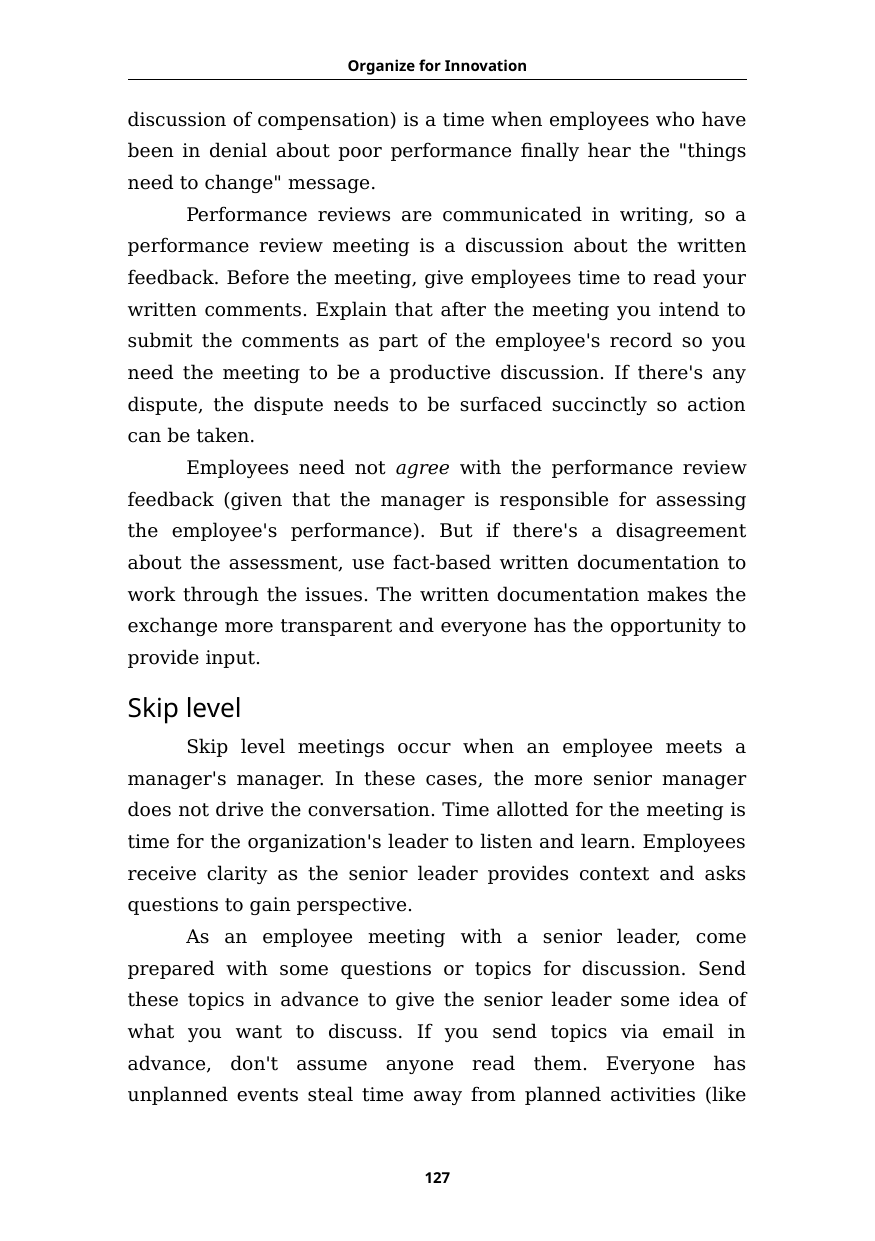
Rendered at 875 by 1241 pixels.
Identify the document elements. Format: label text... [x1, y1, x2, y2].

text Employees need not agree with the performance review feedback (given that the manager is responsible for assessing the employee's performance). But if there's a disagreement about the assessment, use fact-based written documentation to work through the issues. The written documentation makes the exchange more transparent and everyone has the opportunity to provide input. [127, 457, 747, 669]
subtitle Skip level [127, 693, 747, 724]
text Skip level meetings occur when an employee meets a manager's manager. In these cases, the more senior manager does not drive the conversation. Time allotted for the meeting is time for the organization's leader to listen and learn. Employees receive clarity as the senior leader provides context and asks questions to gain perspective. [127, 736, 747, 916]
text Performance reviews are communicated in writing, so a performance review meeting is a discussion about the written feedback. Before the meeting, give employees time to read your written comments. Explain that after the meeting you intend to submit the comments as part of the employee's record so you need the meeting to be a productive discussion. If there's any dispute, the dispute needs to be surfaced succinctly so action can be taken. [127, 204, 747, 447]
text discussion of compensation) is a time when employees who have been in denial about poor performance finally hear the "things need to change" message. [127, 109, 747, 194]
text As an employee meeting with a senior leader, come prepared with some questions or topics for discussion. Send these topics in advance to give the senior leader some idea of what you want to discuss. If you send topics via email in advance, don't assume anyone read them. Everyone has unplanned events steal time away from planned activities (like [127, 926, 747, 1106]
